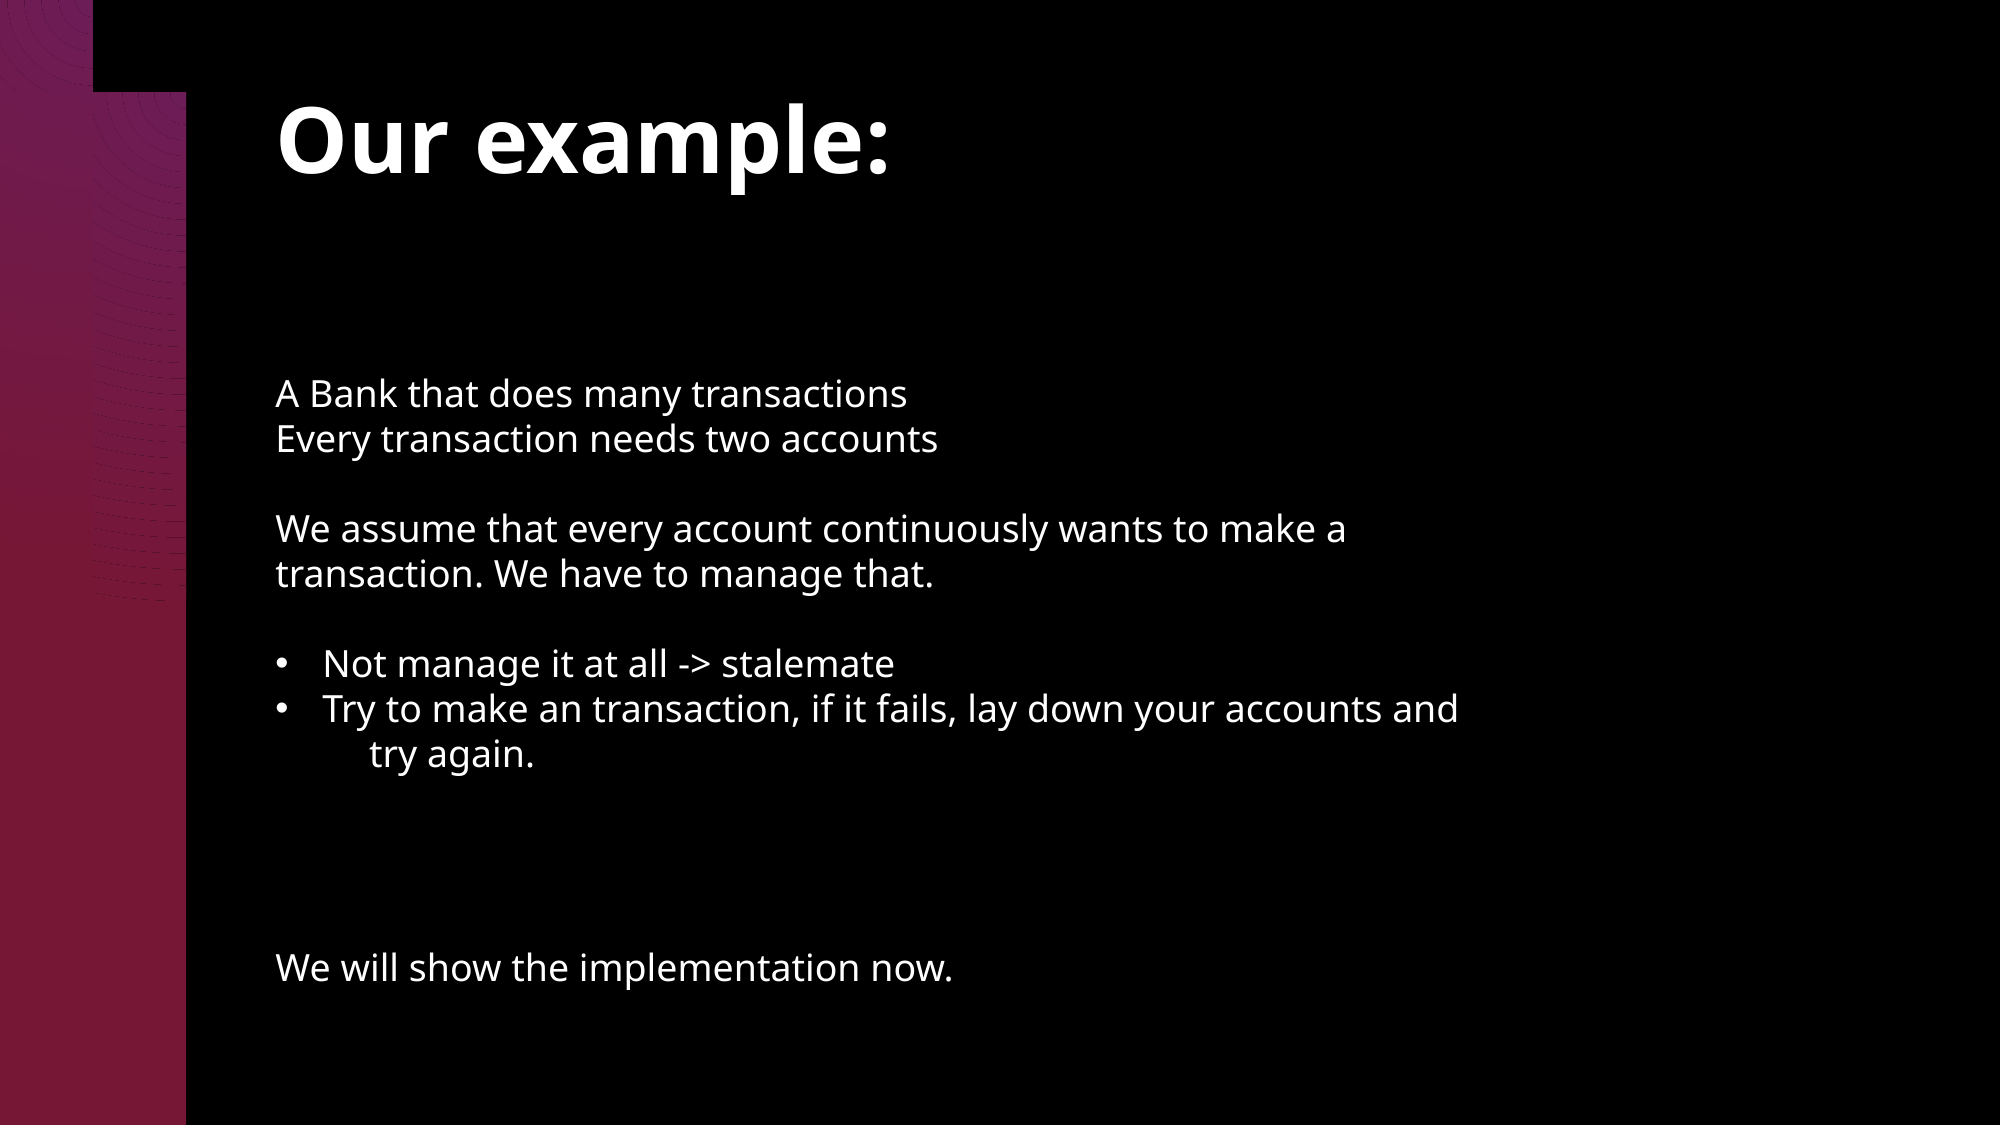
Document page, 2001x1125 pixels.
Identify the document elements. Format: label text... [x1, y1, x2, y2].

title Our example: [260, 74, 1817, 330]
text_box A Bank that does many transactions Every transaction needs two accounts We assume that every account continuously wants to make a transaction. We have to manage that. Not manage it at all -> stalemate Try to make an transaction, if it fails, lay down your accounts and try again. [260, 362, 1485, 787]
text_box We will show the implementation now. [260, 935, 1094, 997]
